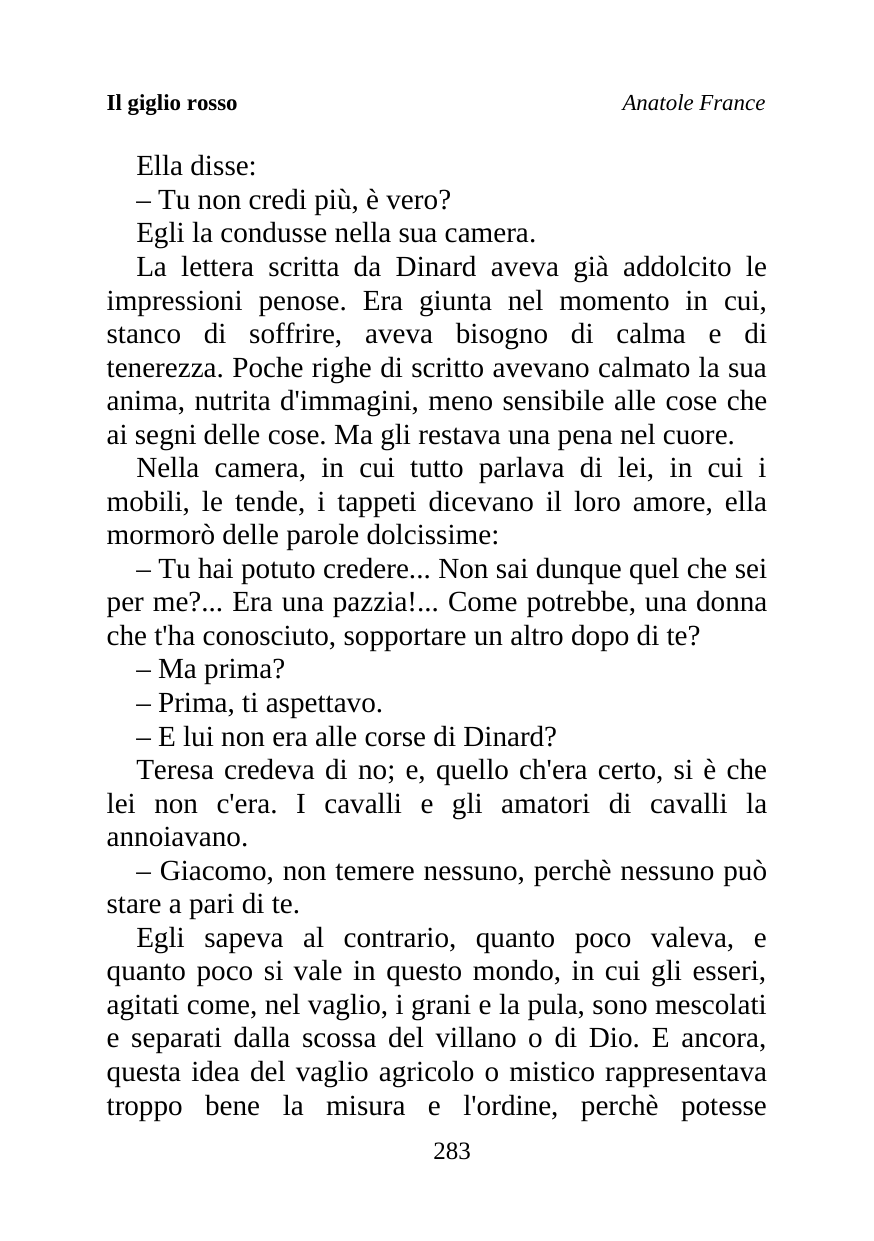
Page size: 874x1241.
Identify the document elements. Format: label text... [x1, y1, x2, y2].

text Ella disse: [106, 148, 768, 182]
text Egli sapeva al contrario, quanto poco valeva, e quanto poco si vale in questo mondo, in cui gli esseri, agitati come, nel vaglio, i grani e la pula, sono mescolati e separati dalla scossa del villano o di Dio. E ancora, questa idea del vaglio agricolo o mistico rappresentava troppo bene la misura e l'ordine, perchè potesse [106, 920, 768, 1121]
text La lettera scritta da Dinard aveva già addolcito le impressioni penose. Era giunta nel momento in cui, stanco di soffrire, aveva bisogno di calma e di tenerezza. Poche righe di scritto avevano calmato la sua anima, nutrita d'immagini, meno sensibile alle cose che ai segni delle cose. Ma gli restava una pena nel cuore. [106, 249, 768, 450]
text Nella camera, in cui tutto parlava di lei, in cui i mobili, le tende, i tappeti dicevano il loro amore, ella mormorò delle parole dolcissime: [106, 450, 768, 551]
text – Ma prima? [106, 652, 768, 685]
text Egli la condusse nella sua camera. [106, 216, 768, 249]
text – Prima, ti aspettavo. [106, 685, 768, 719]
text – Tu hai potuto credere... Non sai dunque quel che sei per me?... Era una pazzia!... Come potrebbe, una donna che t'ha conosciuto, sopportare un altro dopo di te? [106, 551, 768, 652]
text – Giacomo, non temere nessuno, perchè nessuno può stare a pari di te. [106, 853, 768, 920]
text – E lui non era alle corse di Dinard? [106, 719, 768, 752]
text Teresa credeva di no; e, quello ch'era certo, si è che lei non c'era. I cavalli e gli amatori di cavalli la annoiavano. [106, 752, 768, 853]
text – Tu non credi più, è vero? [106, 182, 768, 216]
